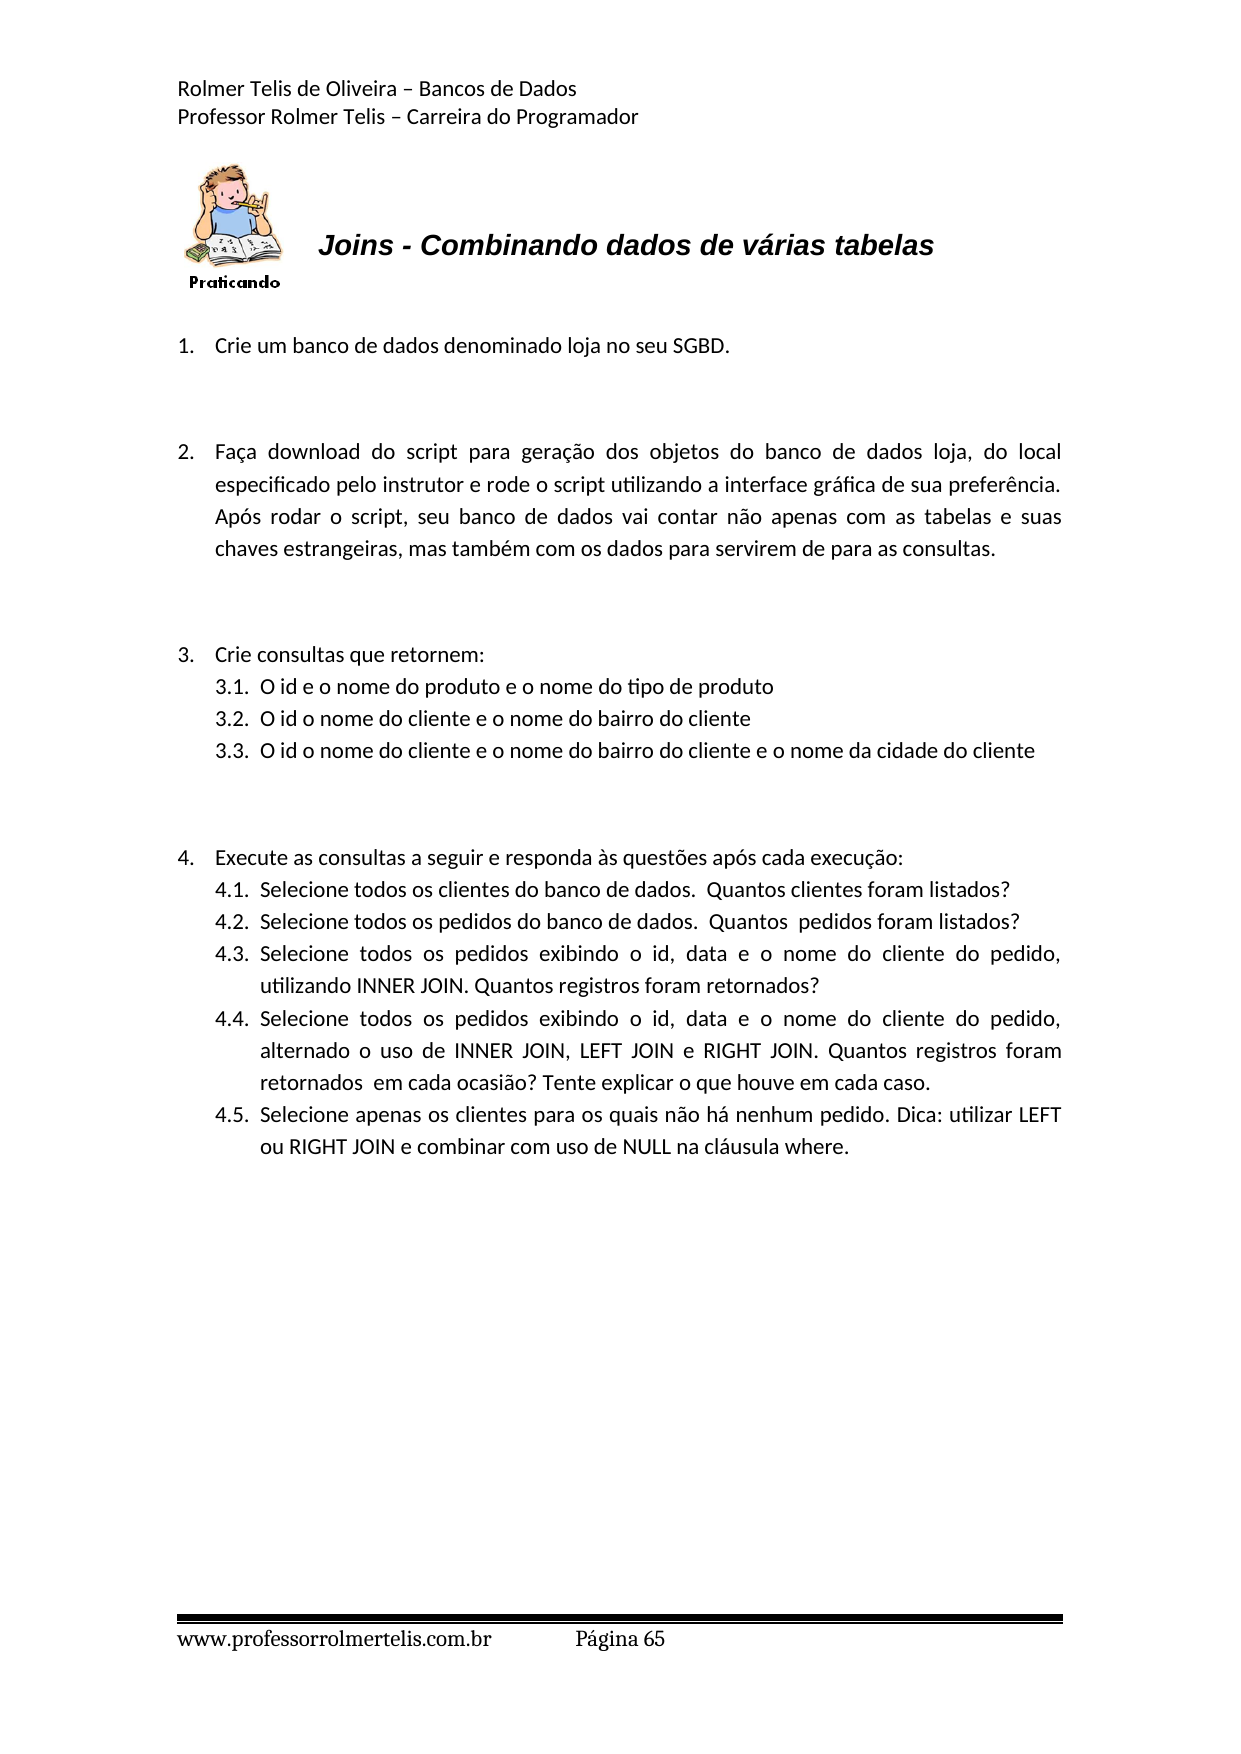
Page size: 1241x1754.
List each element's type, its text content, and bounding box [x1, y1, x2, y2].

list Faça download do script para geração dos objetos do banco de dados loja, do local especificado pelo instrutor e rode o script utilizando a interface gráfica de sua preferência. Após rodar o script, seu banco de dados vai contar não apenas com as tabelas e suas chaves estrangeiras, mas também com os dados para servirem de para as consultas. [177, 437, 1063, 562]
table_header Joins - Combinando dados de várias tabelas [307, 158, 1078, 311]
list Selecione todos os pedidos exibindo o id, data e o nome do cliente do pedido, alternado o uso de INNER JOIN, LEFT JOIN e RIGHT JOIN. Quantos registros foram retornados em cada ocasião? Tente explicar o que houve em cada caso. [215, 1004, 1063, 1096]
list Selecione todos os clientes do banco de dados. Quantos clientes foram listados? [215, 875, 1063, 903]
list O id o nome do cliente e o nome do bairro do cliente [215, 704, 1063, 732]
list O id e o nome do produto e o nome do tipo de produto [215, 672, 1063, 700]
table_header [177, 158, 307, 311]
list Execute as consultas a seguir e responda às questões após cada execução: [177, 843, 1063, 871]
list O id o nome do cliente e o nome do bairro do cliente e o nome da cidade do cliente [215, 737, 1063, 765]
list Crie consultas que retornem: [177, 640, 1063, 668]
list Selecione apenas os clientes para os quais não há nenhum pedido. Dica: utilizar LEFT ou RIGHT JOIN e combinar com uso de NULL na cláusula where. [215, 1100, 1063, 1160]
list Selecione todos os pedidos do banco de dados. Quantos pedidos foram listados? [215, 907, 1063, 935]
list Selecione todos os pedidos exibindo o id, data e o nome do cliente do pedido, utilizando INNER JOIN. Quantos registros foram retornados? [215, 939, 1063, 999]
list Crie um banco de dados denominado loja no seu SGBD. [177, 331, 1063, 359]
